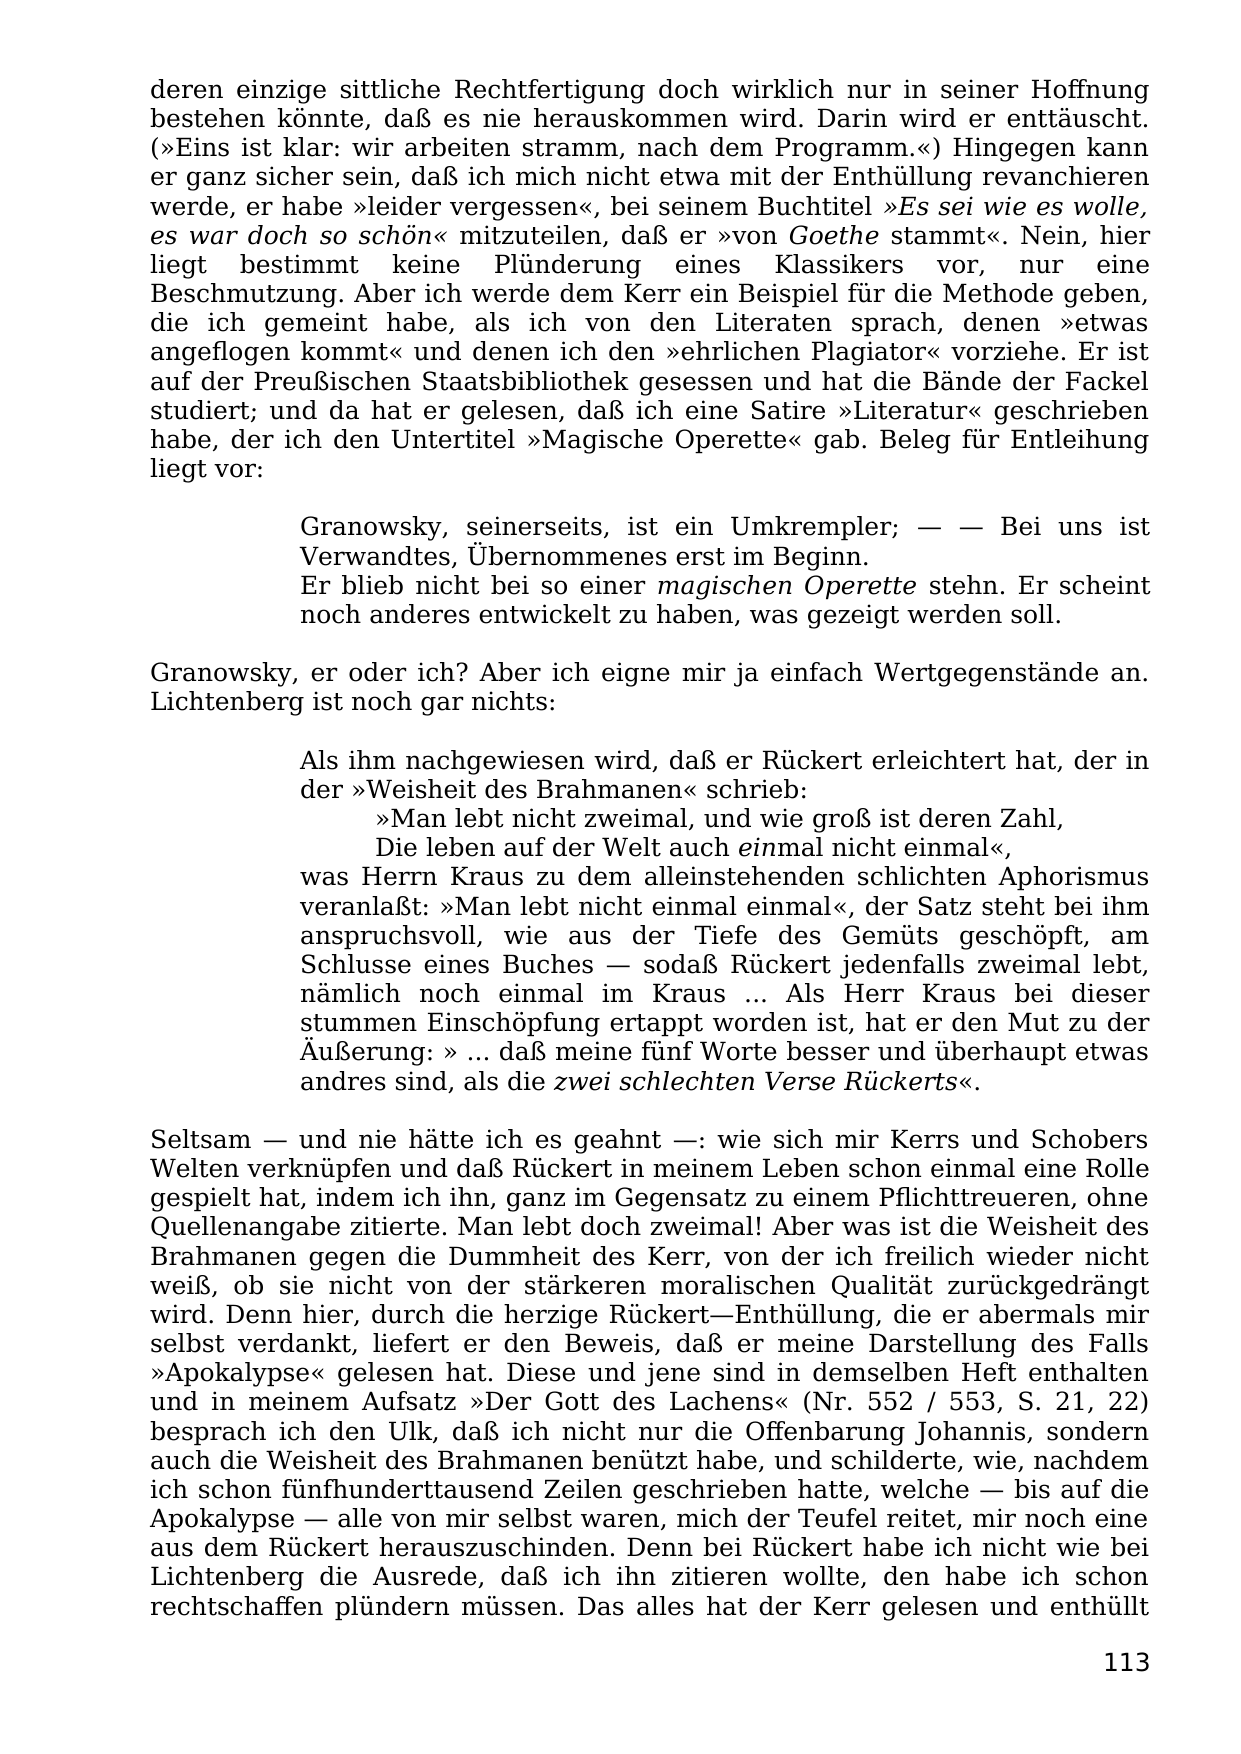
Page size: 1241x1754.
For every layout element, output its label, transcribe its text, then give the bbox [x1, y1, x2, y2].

text was Herrn Kraus zu dem alleinstehenden schlichten Aphorismus veranlaßt: »Man lebt nicht einmal einmal«, der Satz steht bei ihm anspruchsvoll, wie aus der Tiefe des Gemüts geschöpft, am Schlusse eines Buches — sodaß Rückert jedenfalls zweimal lebt, nämlich noch einmal im Kraus ... Als Herr Kraus bei dieser stummen Einschöpfung ertappt worden ist, hat er den Mut zu der Äußerung: » ... daß meine fünf Worte besser und überhaupt etwas andres sind, als die zwei schlechten Verse Rückerts«. [300, 862, 1151, 1096]
text »Man lebt nicht zweimal, und wie groß ist deren Zahl, [375, 804, 1151, 833]
text deren einzige sittliche Rechtfertigung doch wirklich nur in seiner Hoffnung bestehen könnte, daß es nie herauskommen wird. Darin wird er enttäuscht. (»Eins ist klar: wir arbeiten stramm, nach dem Programm.«) Hingegen kann er ganz sicher sein, daß ich mich nicht etwa mit der Enthüllung revanchieren werde, er habe »leider vergessen«, bei seinem Buchtitel »Es sei wie es wolle, es war doch so schön« mitzuteilen, daß er »von Goethe stammt«. Nein, hier liegt bestimmt keine Plünderung eines Klassikers vor, nur eine Beschmutzung. Aber ich werde dem Kerr ein Beispiel für die Methode geben, die ich gemeint habe, als ich von den Literaten sprach, denen »etwas angeflogen kommt« und denen ich den »ehrlichen Plagiator« vorziehe. Er ist auf der Preußischen Staatsbibliothek gesessen und hat die Bände der Fackel studiert; und da hat er gelesen, daß ich eine Satire »Literatur« geschrieben habe, der ich den Untertitel »Magische Operette« gab. Beleg für Entleihung liegt vor: [150, 75, 1151, 483]
text Granowsky, er oder ich? Aber ich eigne mir ja einfach Wertgegenstände an. Lichtenberg ist noch gar nichts: [150, 658, 1151, 717]
text Er blieb nicht bei so einer magischen Operette stehn. Er scheint noch anderes entwickelt zu haben, was gezeigt werden soll. [300, 571, 1151, 629]
text Die leben auf der Welt auch einmal nicht einmal«, [375, 833, 1151, 862]
text Als ihm nachgewiesen wird, daß er Rückert erleichtert hat, der in der »Weisheit des Brahmanen« schrieb: [300, 746, 1151, 804]
text Granowsky, seinerseits, ist ein Umkrempler; — — Bei uns ist Verwandtes, Übernommenes erst im Beginn. [300, 512, 1151, 571]
text Seltsam — und nie hätte ich es geahnt —: wie sich mir Kerrs und Schobers Welten verknüpfen und daß Rückert in meinem Leben schon einmal eine Rolle gespielt hat, indem ich ihn, ganz im Gegensatz zu einem Pflichttreueren, ohne Quellenangabe zitierte. Man lebt doch zweimal! Aber was ist die Weisheit des Brahmanen gegen die Dummheit des Kerr, von der ich freilich wieder nicht weiß, ob sie nicht von der stärkeren moralischen Qualität zurückgedrängt wird. Denn hier, durch die herzige Rückert—Enthüllung, die er abermals mir selbst verdankt, liefert er den Beweis, daß er meine Darstellung des Falls »Apokalypse« gelesen hat. Diese und jene sind in demselben Heft enthalten und in meinem Aufsatz »Der Gott des Lachens« (Nr. 552 / 553, S. 21, 22) besprach ich den Ulk, daß ich nicht nur die Offenbarung Johannis, sondern auch die Weisheit des Brahmanen benützt habe, und schilderte, wie, nachdem ich schon fünfhunderttausend Zeilen geschrieben hatte, welche — bis auf die Apokalypse — alle von mir selbst waren, mich der Teufel reitet, mir noch eine aus dem Rückert herauszuschinden. Denn bei Rückert habe ich nicht wie bei Lichtenberg die Ausrede, daß ich ihn zitieren wollte, den habe ich schon rechtschaffen plündern müssen. Das alles hat der Kerr gelesen und enthüllt [150, 1125, 1151, 1621]
